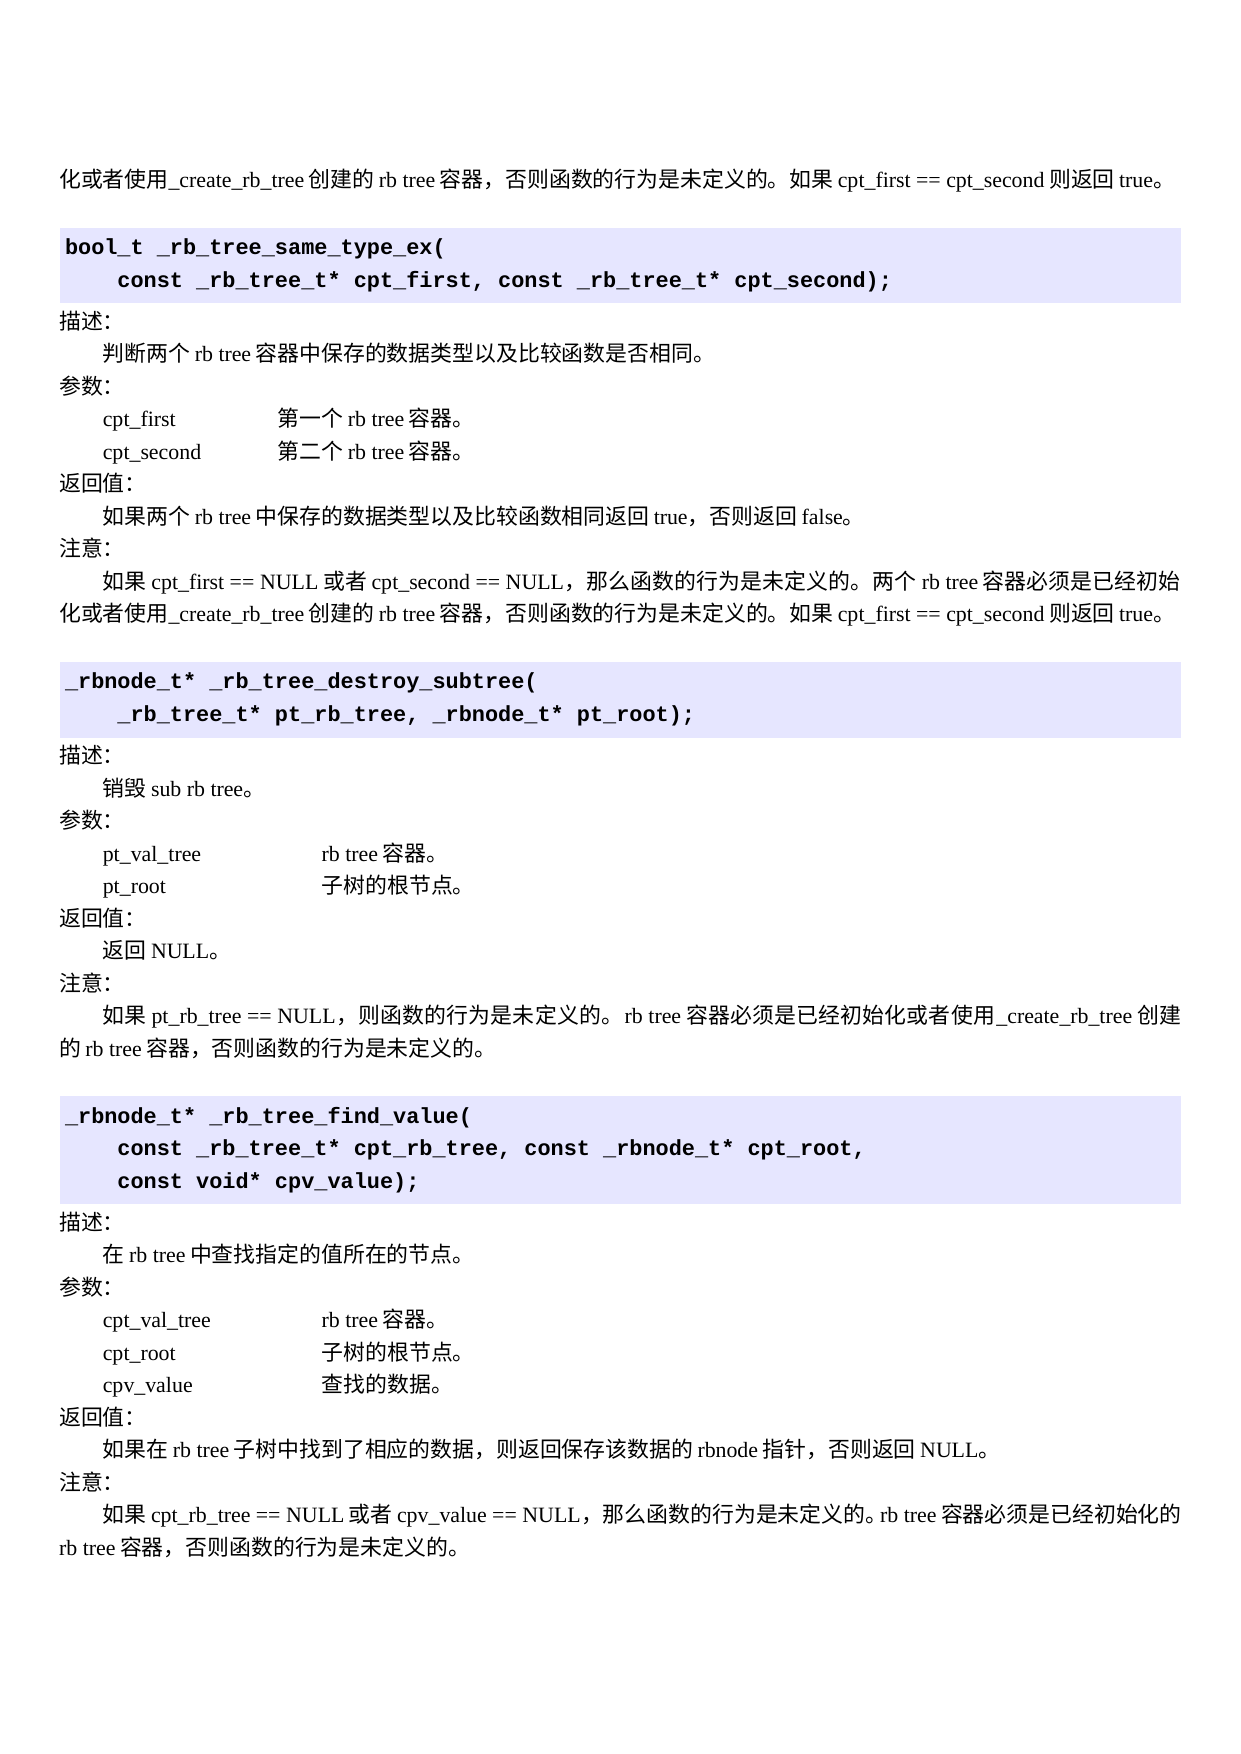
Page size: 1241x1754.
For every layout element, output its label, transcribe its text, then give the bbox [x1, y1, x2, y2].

text 返回值： [59, 900, 1181, 933]
text 参数： [59, 803, 1181, 835]
text 参数： [59, 1269, 1181, 1302]
table_header _rbnode_t* _rb_tree_find_value( const _rb_tree_t* cpt_rb_tree, const _rbnode_t* cpt_root, const void* cpv_value); [60, 1096, 1181, 1204]
text cpt_second 第二个rb tree容器。 [59, 433, 1181, 466]
text 化或者使用_create_rb_tree创建的rb tree容器，否则函数的行为是未定义的。如果cpt_first == cpt_second则返回true。 [59, 162, 1181, 194]
text cpt_first 第一个rb tree容器。 [59, 401, 1181, 433]
text cpv_value 查找的数据。 [59, 1367, 1181, 1399]
text 返回NULL。 [59, 933, 1181, 965]
text 描述： [59, 305, 1181, 336]
text 在rb tree中查找指定的值所在的节点。 [59, 1237, 1181, 1269]
text 描述： [59, 1205, 1181, 1237]
text 注意： [59, 965, 1181, 998]
text 如果两个rb tree中保存的数据类型以及比较函数相同返回true，否则返回false。 [59, 498, 1181, 531]
text 注意： [59, 531, 1181, 563]
text 描述： [59, 739, 1181, 770]
text 销毁sub rb tree。 [59, 770, 1181, 803]
text 参数： [59, 368, 1181, 401]
text 判断两个rb tree容器中保存的数据类型以及比较函数是否相同。 [59, 336, 1181, 368]
text 如果cpt_rb_tree == NULL或者cpv_value == NULL，那么函数的行为是未定义的。rb tree容器必须是已经初始化的rb tree容器，否则函数的行为是未定义的。 [59, 1497, 1181, 1562]
text pt_val_tree rb tree容器。 [59, 835, 1181, 868]
text 如果在rb tree子树中找到了相应的数据，则返回保存该数据的rbnode指针，否则返回NULL。 [59, 1432, 1181, 1464]
text pt_root 子树的根节点。 [59, 868, 1181, 900]
text 返回值： [59, 1399, 1181, 1432]
table_header bool_t _rb_tree_same_type_ex( const _rb_tree_t* cpt_first, const _rb_tree_t* cpt_second); [60, 228, 1181, 303]
text cpt_val_tree rb tree容器。 [59, 1302, 1181, 1334]
text 注意： [59, 1464, 1181, 1497]
text 如果pt_rb_tree == NULL，则函数的行为是未定义的。rb tree容器必须是已经初始化或者使用_create_rb_tree创建的rb tree容器，否则函数的行为是未定义的。 [59, 998, 1181, 1063]
text 如果cpt_first == NULL或者cpt_second == NULL，那么函数的行为是未定义的。两个rb tree容器必须是已经初始化或者使用_create_rb_tree创建的rb tree容器，否则函数的行为是未定义的。如果cpt_first == cpt_second则返回true。 [59, 563, 1181, 628]
table_header _rbnode_t* _rb_tree_destroy_subtree( _rb_tree_t* pt_rb_tree, _rbnode_t* pt_root); [60, 662, 1181, 738]
text 返回值： [59, 466, 1181, 498]
text cpt_root 子树的根节点。 [59, 1334, 1181, 1367]
